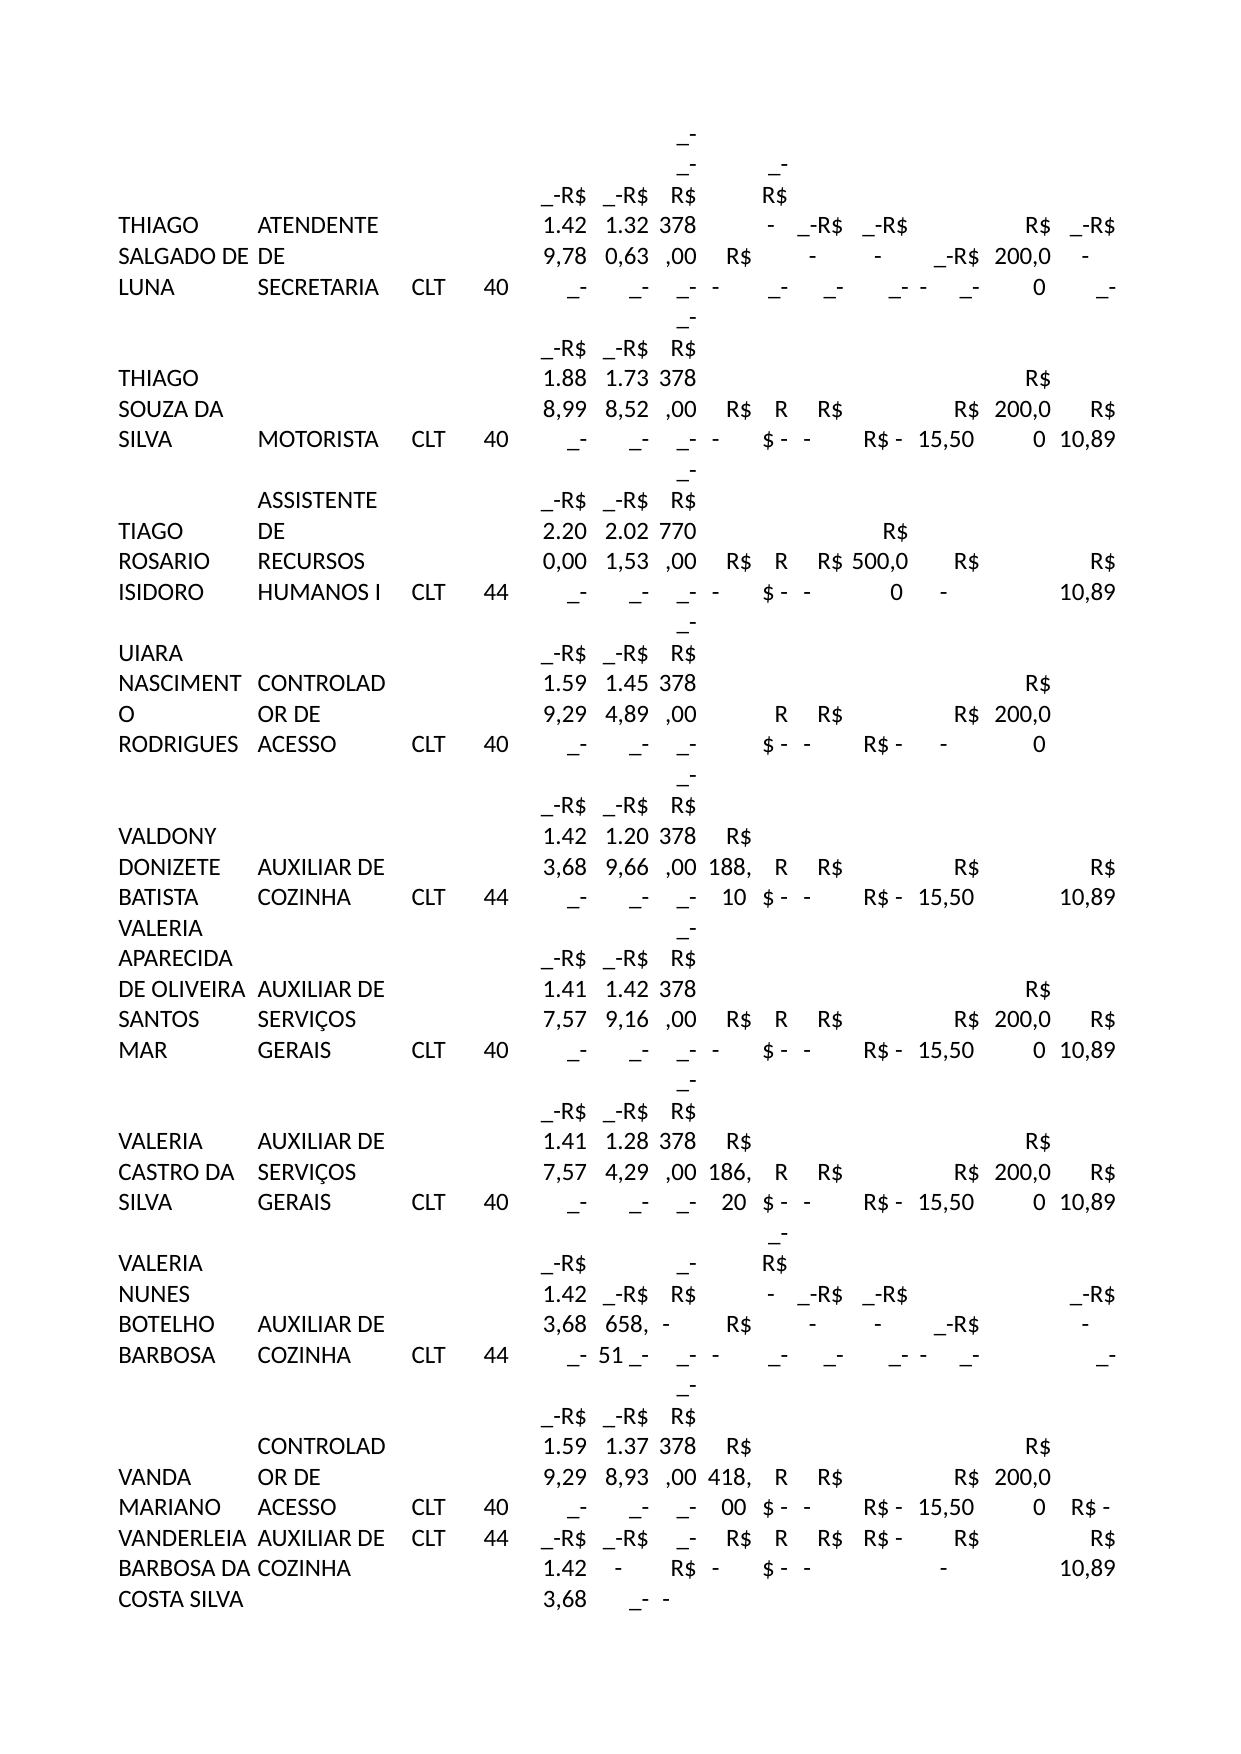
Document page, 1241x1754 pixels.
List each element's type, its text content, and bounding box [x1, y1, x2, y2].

table_cell _-R$ 378,00 _- [652, 759, 699, 912]
table_cell R$ - [700, 1522, 755, 1614]
table_cell VALDONY DONIZETE BATISTA [115, 759, 254, 912]
table_cell R$ - [791, 1522, 846, 1614]
table_cell MOTORISTA [254, 301, 393, 454]
table_cell VANDERLEIA BARBOSA DA COSTA SILVA [115, 1522, 254, 1614]
table_cell _-R$ - _- [652, 1217, 699, 1369]
table_cell 44 [464, 759, 528, 912]
table_cell 40 [464, 301, 528, 454]
table_cell _-R$ 1.738,52 _- [590, 301, 652, 454]
table_cell _-R$ 1.417,57 _- [528, 1064, 590, 1217]
table_cell R$ - [791, 1370, 846, 1522]
table_cell _-R$ 1.423,68 [528, 1522, 590, 1614]
table_cell _-R$ 1.423,68 _- [528, 759, 590, 912]
table_cell R$ - [700, 454, 755, 606]
table_cell CLT [393, 1064, 464, 1217]
table_cell [983, 1522, 1054, 1614]
table_cell [983, 1217, 1054, 1369]
table_cell [755, 118, 791, 149]
table_cell _-R$ 1.378,93 _- [590, 1370, 652, 1522]
table_cell [115, 118, 254, 149]
table_cell THIAGO SOUZA DA SILVA [115, 301, 254, 454]
table_cell [791, 118, 846, 149]
table_cell R$ 10,89 [1054, 454, 1119, 606]
table_cell R$ 188,10 [700, 759, 755, 912]
table_cell UIARA NASCIMENTO RODRIGUES [115, 606, 254, 759]
table_cell _-R$ 658,51 _- [590, 1217, 652, 1369]
table_cell R$ 200,00 [983, 149, 1054, 301]
table_cell 40 [464, 149, 528, 301]
table_cell 44 [464, 454, 528, 606]
table_cell R$ - [1054, 1370, 1119, 1522]
table_cell R$ - [755, 1064, 791, 1217]
table_cell _-R$ - _- [911, 149, 983, 301]
table_cell _-R$ 378,00 _- [652, 1064, 699, 1217]
table_cell [983, 454, 1054, 606]
table_cell R$ - [700, 912, 755, 1064]
table_cell ASSISTENTE DE RECURSOS HUMANOS I [254, 454, 393, 606]
table_cell [911, 118, 983, 149]
table_cell R$ 10,89 [1054, 912, 1119, 1064]
table_cell R$ 10,89 [1054, 759, 1119, 912]
table_cell _-R$ [652, 1522, 699, 1614]
table_cell THIAGO SALGADO DE LUNA [115, 149, 254, 301]
table_cell _-R$ - _- [755, 1217, 791, 1369]
table_cell CLT [393, 149, 464, 301]
table_cell _-R$ 2.021,53 _- [590, 454, 652, 606]
table_cell _-R$ 1.429,78 _- [528, 149, 590, 301]
table_cell _-R$ 378,00 _- [652, 301, 699, 454]
table_cell [700, 118, 755, 149]
table_cell R$ 10,89 [1054, 1064, 1119, 1217]
table_cell CONTROLADOR DE ACESSO [254, 1370, 393, 1522]
table_cell _-R$ 1.454,89 _- [590, 606, 652, 759]
table_cell R$ - [791, 1064, 846, 1217]
table_cell R$ - [846, 1064, 911, 1217]
table_cell _-R$ 378,00 _- [652, 912, 699, 1064]
table_cell _-R$ 1.320,63 _- [590, 149, 652, 301]
table_cell [846, 118, 911, 149]
table_cell CONTROLADOR DE ACESSO [254, 606, 393, 759]
table_cell _-R$ 1.284,29 _- [590, 1064, 652, 1217]
table_cell R$ - [791, 301, 846, 454]
table_cell [528, 118, 590, 149]
table_cell R$ 15,50 [911, 912, 983, 1064]
table_cell AUXILIAR DE COZINHA [254, 1522, 393, 1614]
table_cell CLT [393, 1370, 464, 1522]
table_cell R$ - [846, 912, 911, 1064]
table_cell _-R$ 770,00 _- [652, 454, 699, 606]
table_cell CLT [393, 1217, 464, 1369]
table_cell _-R$ 1.888,99 _- [528, 301, 590, 454]
table_cell R$ - [700, 1217, 755, 1369]
table_cell _-R$ - _- [846, 1217, 911, 1369]
table_cell _-R$ 1.423,68 _- [528, 1217, 590, 1369]
table_cell AUXILIAR DE SERVIÇOS GERAIS [254, 912, 393, 1064]
table_cell _-R$ - _- [846, 149, 911, 301]
table_cell _-R$ 378,00 _- [652, 149, 699, 301]
table_cell R$ - [755, 1370, 791, 1522]
table_cell R$ 10,89 [1054, 301, 1119, 454]
table_cell TIAGO ROSARIO ISIDORO [115, 454, 254, 606]
table_cell R$ - [791, 912, 846, 1064]
table_cell _- [652, 118, 699, 149]
table_cell _-R$ 1.599,29 _- [528, 606, 590, 759]
table_cell R$ 200,00 [983, 606, 1054, 759]
table_cell R$ 186,20 [700, 1064, 755, 1217]
table_cell _-R$ - _- [911, 1217, 983, 1369]
table_cell R$ 15,50 [911, 1064, 983, 1217]
table_cell _-R$ - _- [791, 1217, 846, 1369]
table_cell [700, 606, 755, 759]
table_cell VALERIA APARECIDA DE OLIVEIRA SANTOS MAR [115, 912, 254, 1064]
table_cell _-R$ 1.599,29 _- [528, 1370, 590, 1522]
table_cell CLT [393, 759, 464, 912]
table_cell _-R$ - _- [590, 1522, 652, 1614]
table_cell R$ 200,00 [983, 1370, 1054, 1522]
table_cell R$ - [700, 301, 755, 454]
table_cell R$ - [700, 149, 755, 301]
table_cell R$ 10,89 [1054, 1522, 1119, 1614]
table_cell _-R$ - _- [1054, 149, 1119, 301]
table_cell R$ - [846, 606, 911, 759]
table_cell [590, 118, 652, 149]
table_cell R$ - [791, 759, 846, 912]
table_cell R$ - [846, 1370, 911, 1522]
table_cell _-R$ 1.417,57 _- [528, 912, 590, 1064]
table_cell R$ - [911, 454, 983, 606]
table_cell CLT [393, 912, 464, 1064]
table_cell _-R$ 1.429,16 _- [590, 912, 652, 1064]
table_cell R$ - [911, 1522, 983, 1614]
table_cell ATENDENTE DE SECRETARIA [254, 149, 393, 301]
table_cell R$ 200,00 [983, 1064, 1054, 1217]
table_cell CLT [393, 1522, 464, 1614]
table_cell R$ 15,50 [911, 301, 983, 454]
table_cell R$ - [755, 912, 791, 1064]
table_cell [254, 118, 393, 149]
table_cell CLT [393, 301, 464, 454]
table_cell 44 [464, 1217, 528, 1369]
table_cell R$ - [755, 301, 791, 454]
table_cell [1054, 606, 1119, 759]
table_cell 40 [464, 606, 528, 759]
table_cell VANDA MARIANO [115, 1370, 254, 1522]
table_cell _-R$ 378,00 _- [652, 1370, 699, 1522]
table_cell R$ - [846, 301, 911, 454]
table_cell R$ - [755, 454, 791, 606]
table_cell R$ - [791, 454, 846, 606]
table_cell _-R$ - _- [1054, 1217, 1119, 1369]
table_cell AUXILIAR DE COZINHA [254, 1217, 393, 1369]
table_cell 40 [464, 912, 528, 1064]
table_cell R$ 15,50 [911, 1370, 983, 1522]
table_cell [983, 118, 1054, 149]
table_cell VALERIA NUNES BOTELHO BARBOSA [115, 1217, 254, 1369]
table_cell R$ 418,00 [700, 1370, 755, 1522]
table_cell [464, 118, 528, 149]
table_cell _-R$ - _- [791, 149, 846, 301]
table_cell 40 [464, 1064, 528, 1217]
table_cell [393, 118, 464, 149]
table_cell _-R$ 378,00 _- [652, 606, 699, 759]
table_cell CLT [393, 454, 464, 606]
table_cell _-R$ 1.209,66 _- [590, 759, 652, 912]
table_cell R$ 200,00 [983, 912, 1054, 1064]
table_cell R$ 200,00 [983, 301, 1054, 454]
table_cell _-R$ - _- [755, 149, 791, 301]
table_cell CLT [393, 606, 464, 759]
table_cell AUXILIAR DE SERVIÇOS GERAIS [254, 1064, 393, 1217]
table_cell [1054, 118, 1119, 149]
table_cell R$ - [911, 606, 983, 759]
table_cell R$ - [755, 759, 791, 912]
table_cell R$ - [846, 759, 911, 912]
table_cell 40 [464, 1370, 528, 1522]
table_cell [983, 759, 1054, 912]
table_cell _-R$ 2.200,00 _- [528, 454, 590, 606]
table_cell R$ - [846, 1522, 911, 1614]
table_cell R$ - [755, 606, 791, 759]
table_cell R$ - [791, 606, 846, 759]
table_cell AUXILIAR DE COZINHA [254, 759, 393, 912]
table_cell R$ - [755, 1522, 791, 1614]
table_cell VALERIA CASTRO DA SILVA [115, 1064, 254, 1217]
table_cell R$ 15,50 [911, 759, 983, 912]
table_cell 44 [464, 1522, 528, 1614]
table_cell R$ 500,00 [846, 454, 911, 606]
